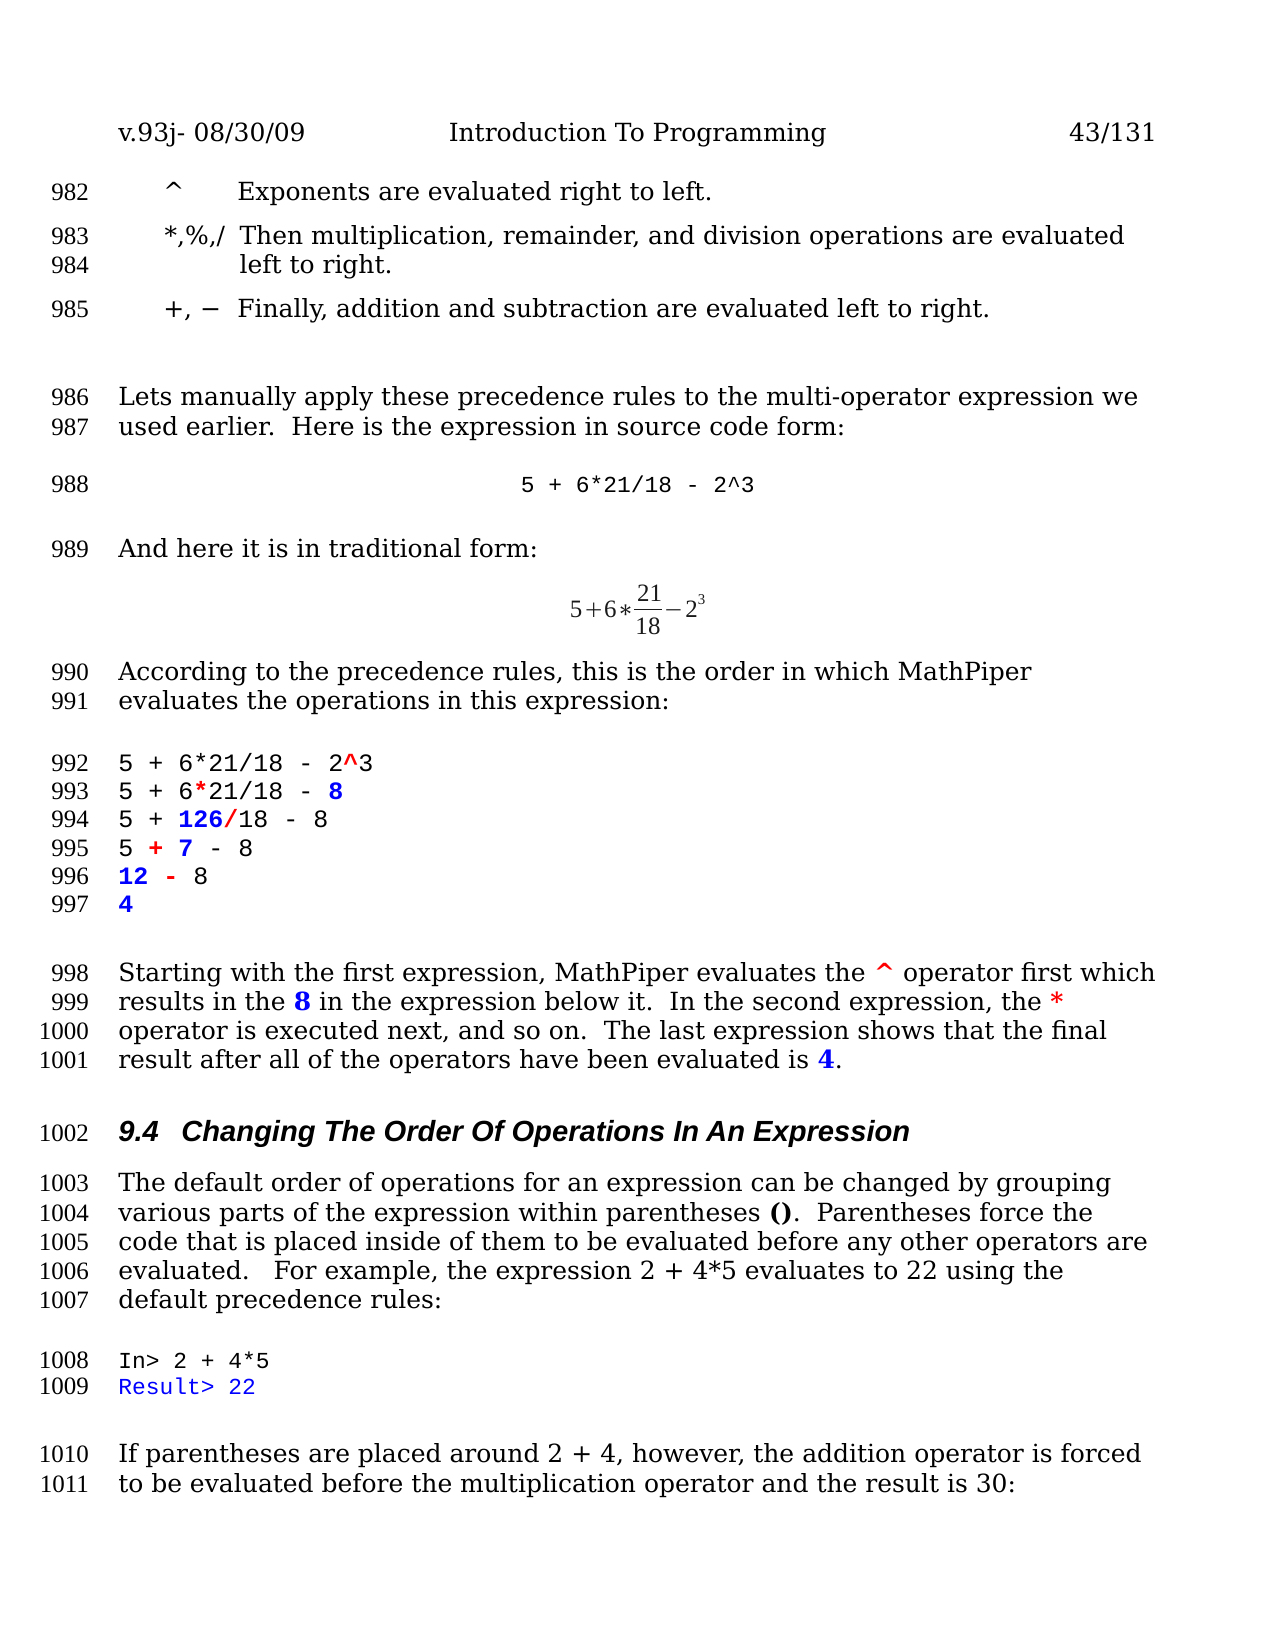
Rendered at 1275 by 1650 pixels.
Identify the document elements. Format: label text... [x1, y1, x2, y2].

text Starting with the first expression, MathPiper evaluates the ^ operator first which results in the 8 in the expression below it. In the second expression, the * operator is executed next, and so on. The last expression shows that the final result after all of the operators have been evaluated is 4. [118, 958, 1157, 1075]
text According to the precedence rules, this is the order in which MathPiper evaluates the operations in this expression: [118, 657, 1157, 715]
text And here it is in traditional form: [118, 534, 1157, 563]
text Result> 22 [118, 1376, 1157, 1402]
text 4 [118, 892, 1157, 920]
text 5 + 6*21/18 - 2^3 [118, 473, 1157, 499]
text 5 + 7 - 8 [118, 835, 1157, 864]
text If parentheses are placed around 2 + 4, however, the addition operator is forced to be evaluated before the multiplication operator and the result is 30: [118, 1440, 1157, 1498]
text +, − Finally, addition and subtraction are evaluated left to right. [163, 294, 1157, 323]
text 5 + 6*21/18 - 2^3 [118, 750, 1157, 779]
text 12 - 8 [118, 864, 1157, 892]
text ^ Exponents are evaluated right to left. [163, 177, 1157, 206]
text Lets manually apply these precedence rules to the multi-operator expression we used earlier. Here is the expression in source code form: [118, 383, 1157, 441]
subtitle Changing The Order Of Operations In An Expression [118, 1114, 1157, 1147]
text The default order of operations for an expression can be changed by grouping various parts of the expression within parentheses (). Parentheses force the code that is placed inside of them to be evaluated before any other operators are evaluated. For example, the expression 2 + 4*5 evaluates to 22 using the default precedence rules: [118, 1168, 1157, 1314]
text 5 + 126/18 - 8 [118, 807, 1157, 835]
text *,%,/ Then multiplication, remainder, and division operations are evaluated left to right. [164, 221, 1157, 279]
text In> 2 + 4*5 [118, 1350, 1157, 1376]
text 5 + 6*21/18 - 8 [118, 779, 1157, 807]
